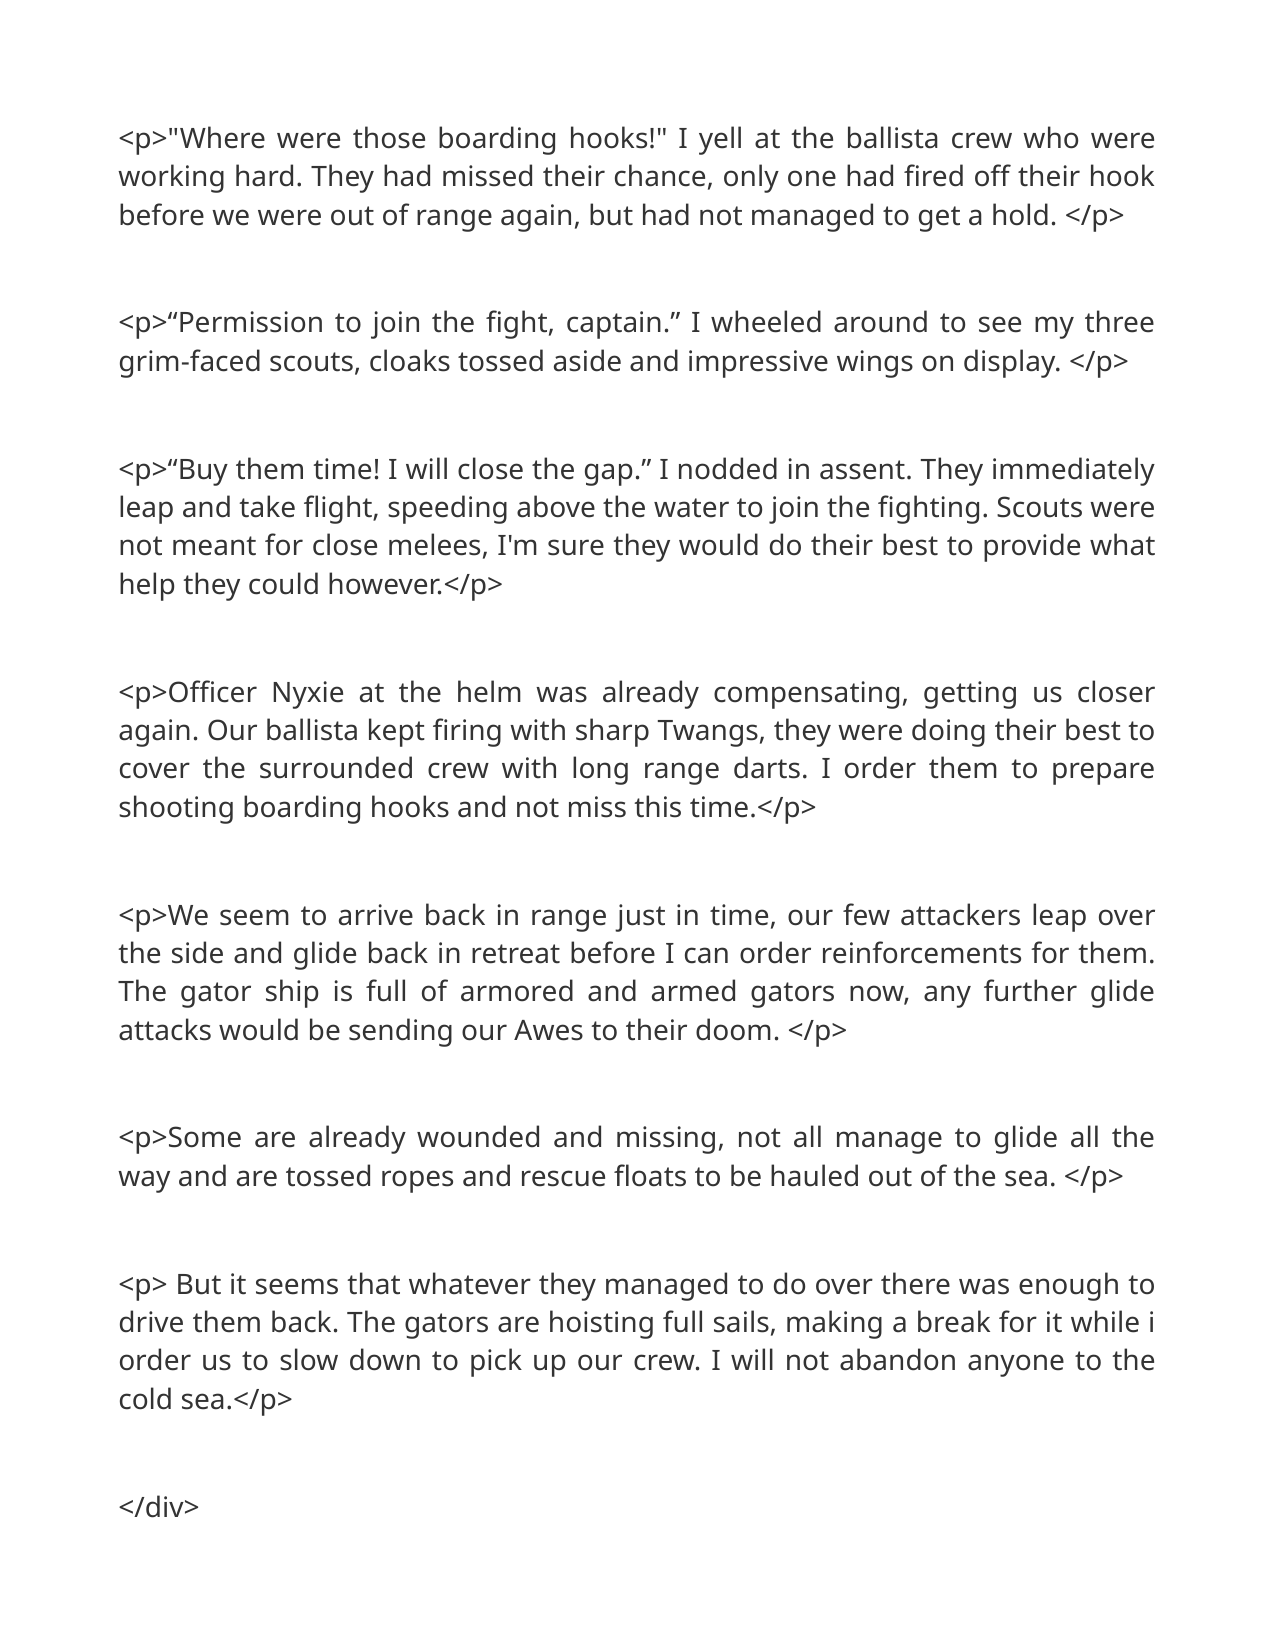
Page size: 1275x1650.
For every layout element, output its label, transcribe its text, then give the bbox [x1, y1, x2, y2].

text <p>"Where were those boarding hooks!" I yell at the ballista crew who were working hard. They had missed their chance, only one had fired off their hook before we were out of range again, but had not managed to get a hold. </p> [118, 118, 1157, 233]
text <p>Officer Nyxie at the helm was already compensating, getting us closer again. Our ballista kept firing with sharp Twangs, they were doing their best to cover the surrounded crew with long range darts. I order them to prepare shooting boarding hooks and not miss this time.</p> [118, 672, 1157, 825]
text <p>Some are already wounded and missing, not all manage to glide all the way and are tossed ropes and rescue floats to be hauled out of the sea. </p> [118, 1118, 1157, 1194]
text <p>“Permission to join the fight, captain.” I wheeled around to see my three grim-faced scouts, cloaks tossed aside and impressive wings on display. </p> [118, 303, 1157, 379]
text <p>“Buy them time! I will close the gap.” I nodded in assent. They immediately leap and take flight, speeding above the water to join the fighting. Scouts were not meant for close melees, I'm sure they would do their best to provide what help they could however.</p> [118, 449, 1157, 602]
text <p> But it seems that whatever they managed to do over there was enough to drive them back. The gators are hoisting full sails, making a break for it while i order us to slow down to pick up our crew. I will not abandon anyone to the cold sea.</p> [118, 1264, 1157, 1417]
text <p>We seem to arrive back in range just in time, our few attackers leap over the side and glide back in retreat before I can order reinforcements for them. The gator ship is full of armored and armed gators now, any further glide attacks would be sending our Awes to their doom. </p> [118, 895, 1157, 1048]
text </div> [118, 1487, 1157, 1525]
